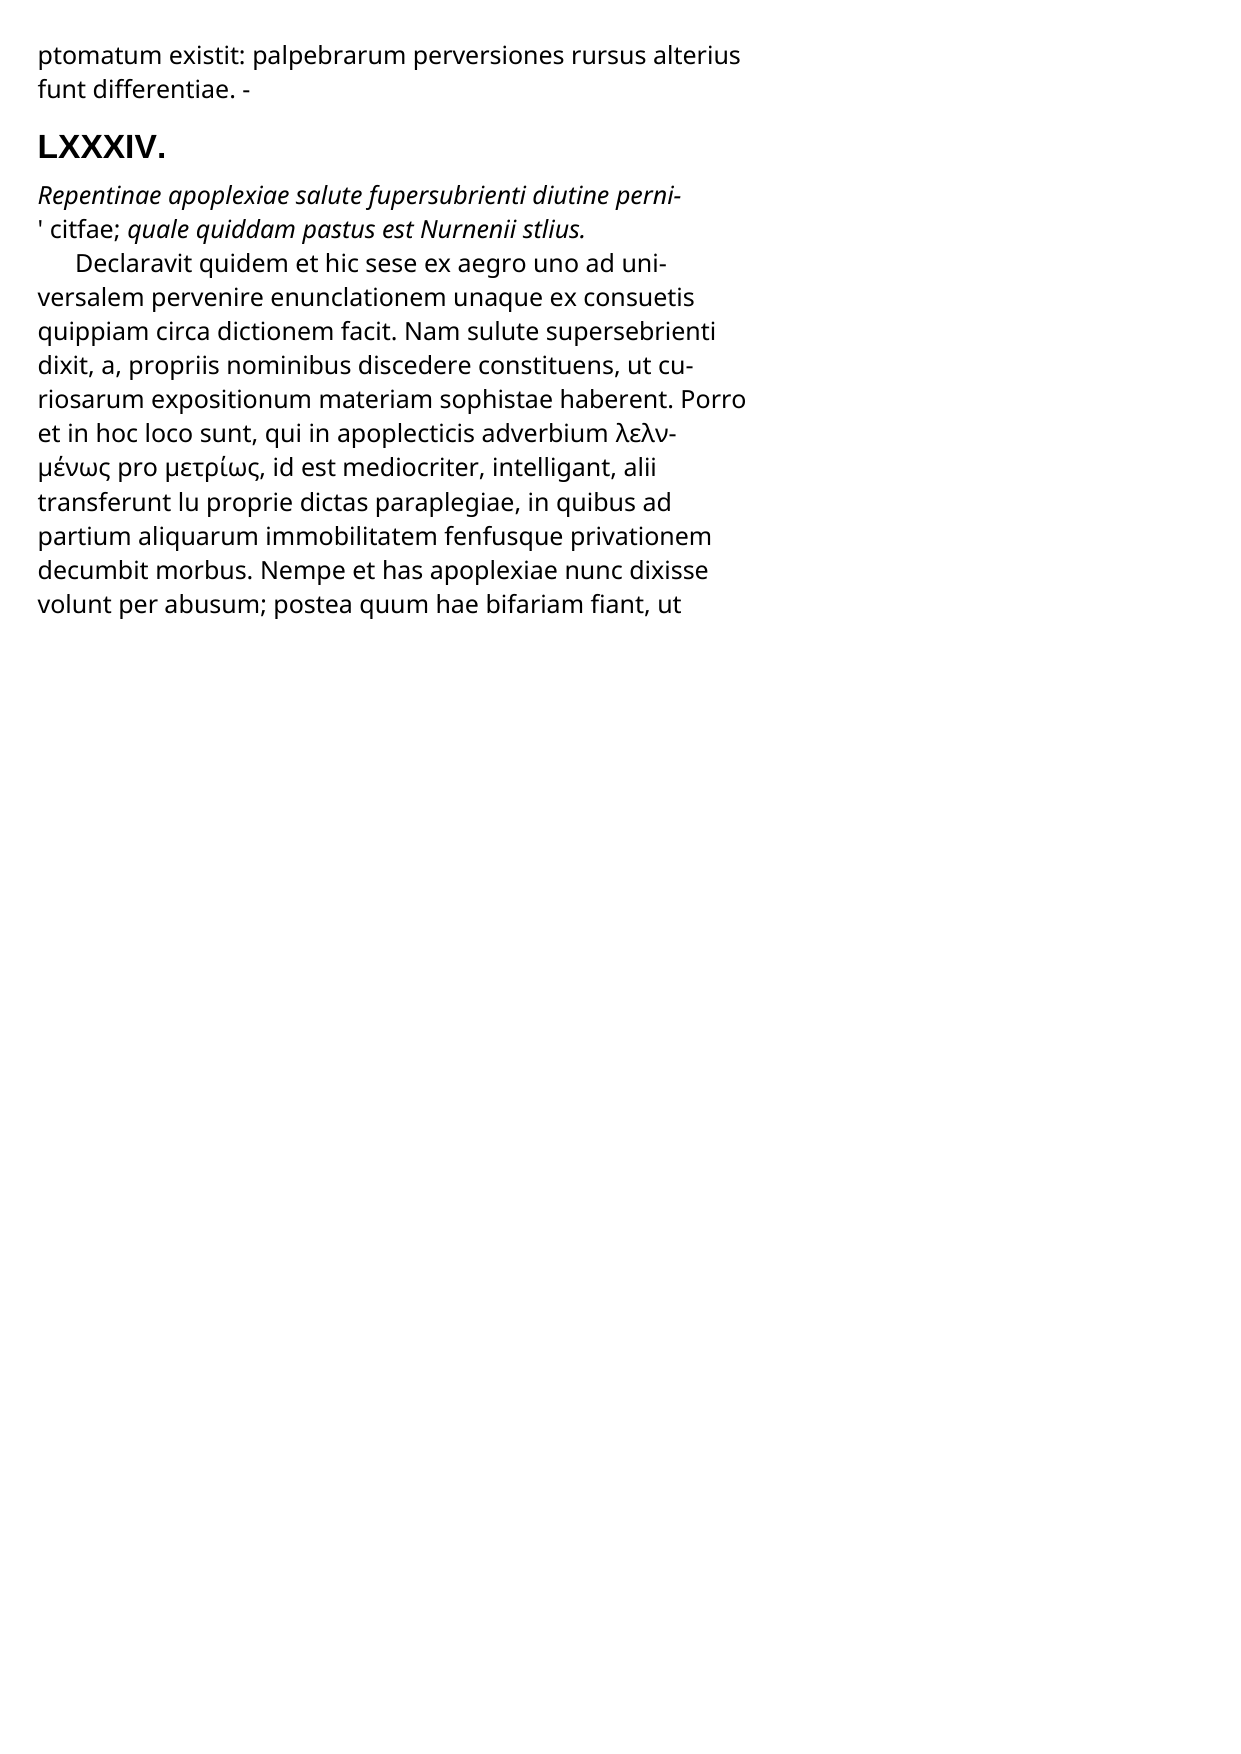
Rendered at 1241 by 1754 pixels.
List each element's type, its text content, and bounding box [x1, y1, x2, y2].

text Declaravit quidem et hic sese ex aegro uno ad uni- versalem pervenire enunclationem unaque ex consuetis quippiam circa dictionem facit. Nam sulute supersebrienti dixit, a, propriis nominibus discedere constituens, ut cu- riosarum expositionum materiam sophistae haberent. Porro et in hoc loco sunt, qui in apoplecticis adverbium λελν- μένως pro μετρίως, id est mediocriter, intelligant, alii transferunt lu proprie dictas paraplegiae, in quibus ad partium aliquarum immobilitatem fenfusque privationem decumbit morbus. Nempe et has apoplexiae nunc dixisse volunt per abusum; postea quum hae bifariam fiant, ut [37, 246, 1203, 620]
text Repentinae apoplexiae salute fupersubrienti diutine perni- ' citfae; quale quiddam pastus est Nurnenii stlius. [37, 178, 1203, 246]
text ptomatum existit: palpebrarum perversiones rursus alterius funt differentiae. - [37, 37, 1203, 106]
subtitle LXXXIV. [37, 126, 1203, 165]
